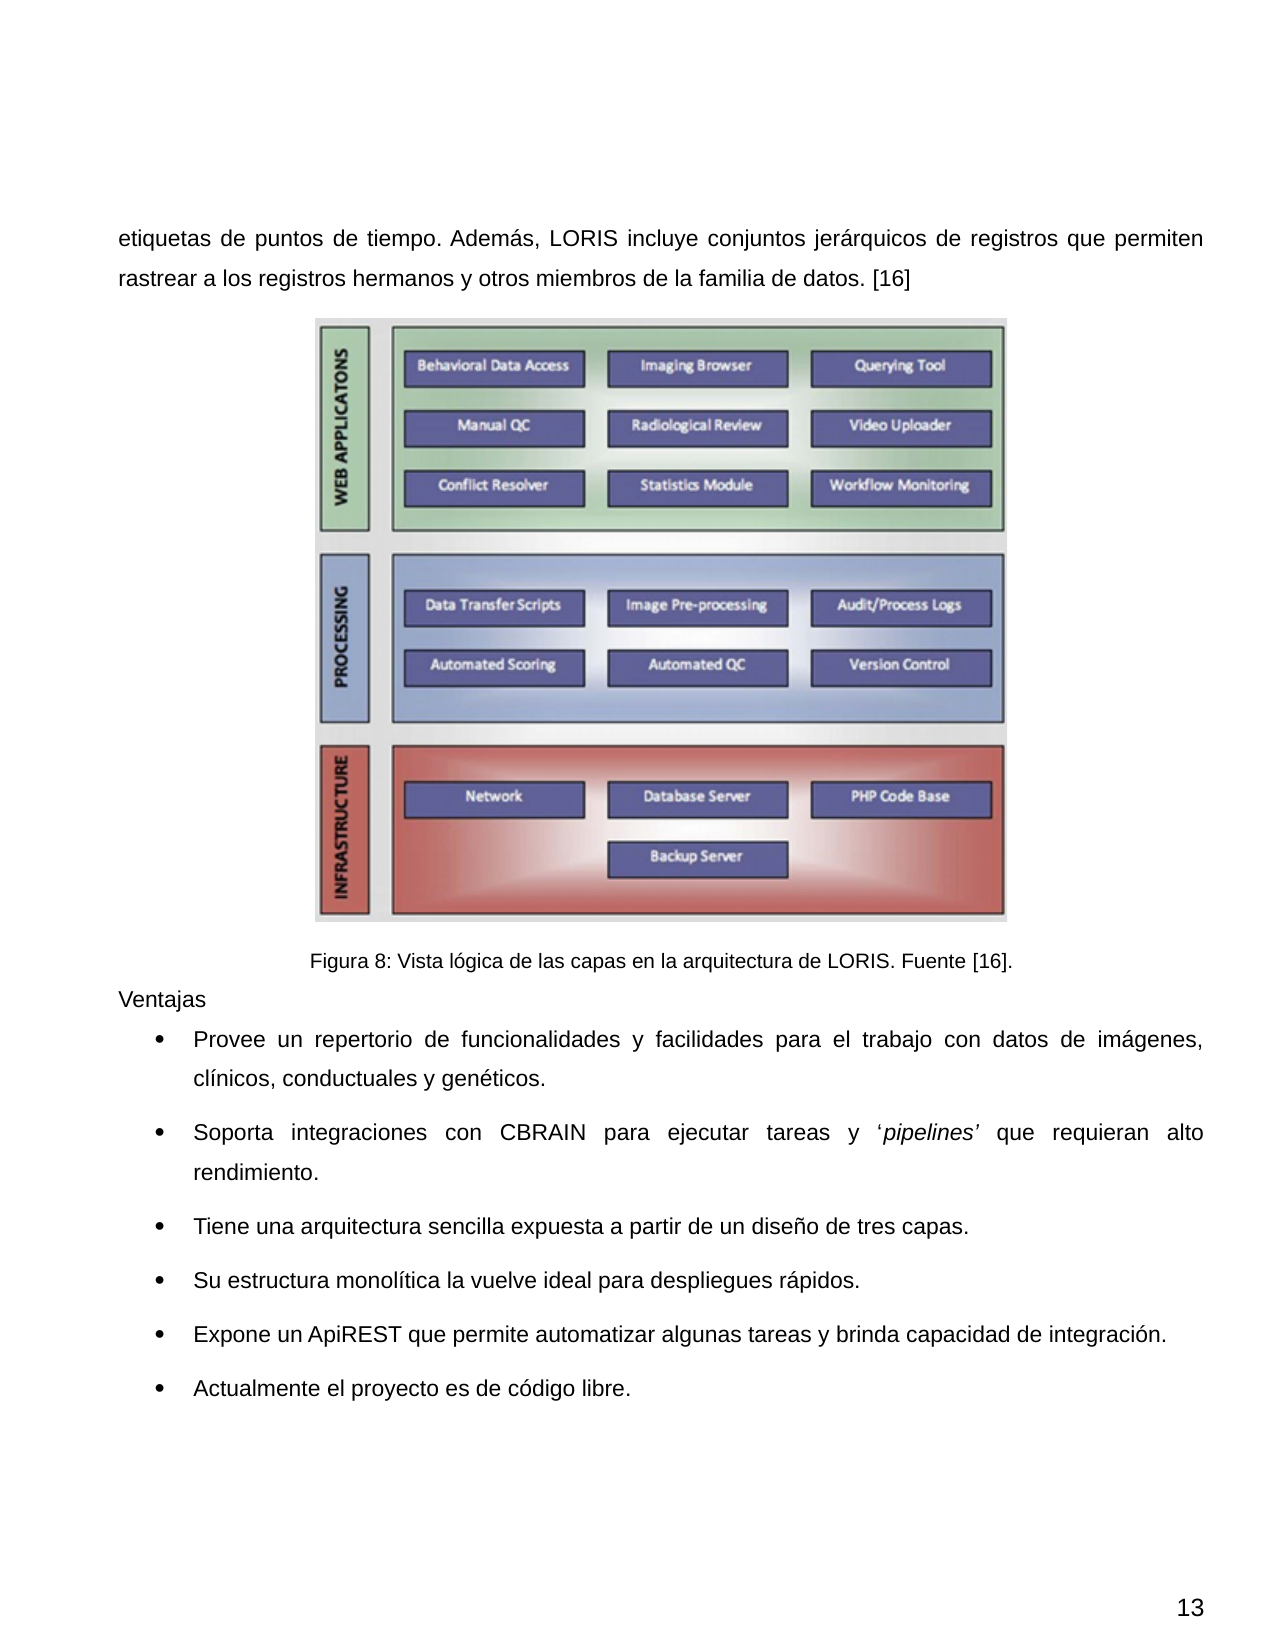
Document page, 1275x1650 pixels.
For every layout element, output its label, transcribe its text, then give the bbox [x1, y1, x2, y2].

text etiquetas de puntos de tiempo. Además, LORIS incluye conjuntos jerárquicos de registros que permiten rastrear a los registros hermanos y otros miembros de la familia de datos. [16] [118, 225, 1204, 291]
list Provee un repertorio de funcionalidades y facilidades para el trabajo con datos de imágenes, clínicos, conductuales y genéticos. [156, 1026, 1204, 1091]
list Actualmente el proyecto es de código libre. [156, 1375, 1204, 1401]
text Figura 8: Vista lógica de las capas en la arquitectura de LORIS. Fuente [16]. [118, 949, 1204, 973]
list Soporta integraciones con CBRAIN para ejecutar tareas y ‘pipelines’ que requieran alto rendimiento. [156, 1119, 1204, 1185]
picture [315, 318, 1008, 922]
subtitle Ventajas [118, 986, 1204, 1012]
list Expone un ApiREST que permite automatizar algunas tareas y brinda capacidad de integración. [156, 1321, 1204, 1347]
list Su estructura monolítica la vuelve ideal para despliegues rápidos. [156, 1267, 1204, 1293]
list Tiene una arquitectura sencilla expuesta a partir de un diseño de tres capas. [156, 1213, 1204, 1239]
